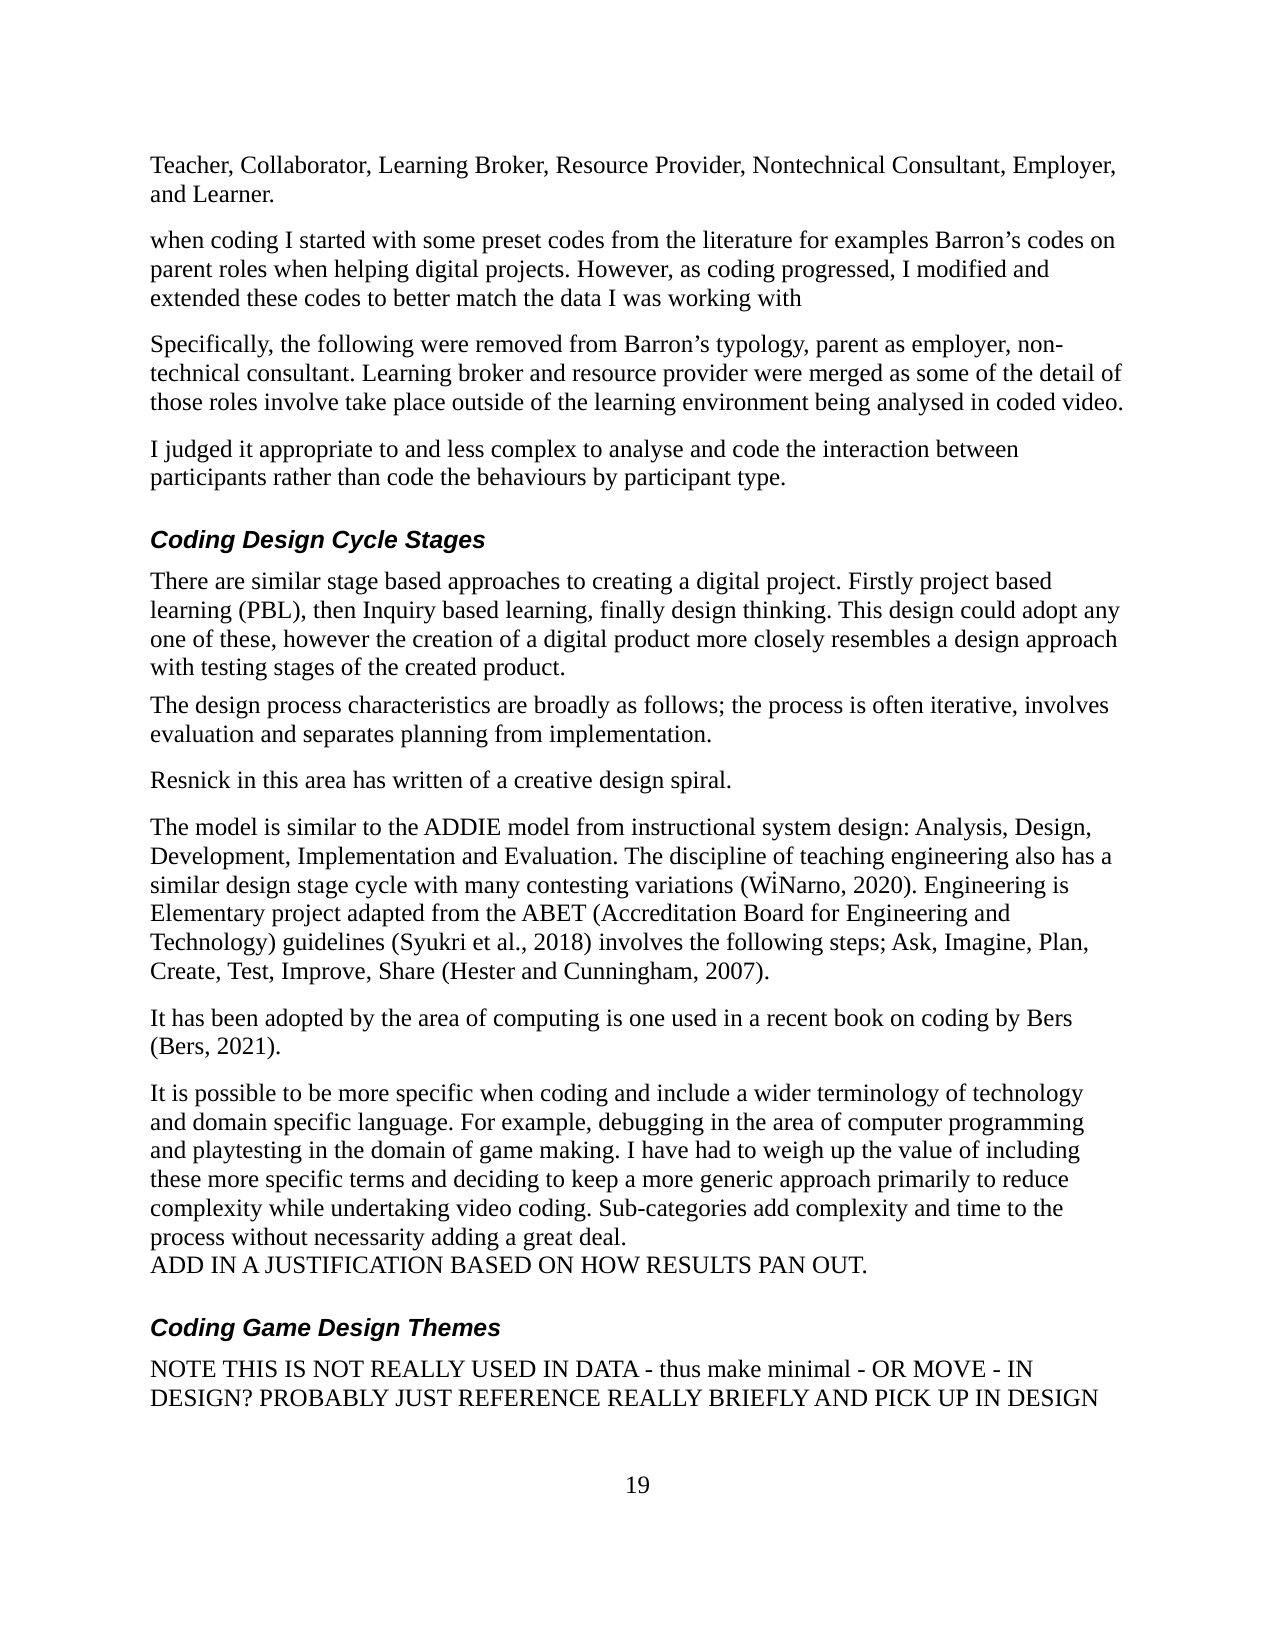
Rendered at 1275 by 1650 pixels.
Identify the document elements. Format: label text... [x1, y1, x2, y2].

text It is possible to be more specific when coding and include a wider terminology of technology and domain specific language. For example, debugging in the area of computer programming and playtesting in the domain of game making. I have had to weigh up the value of including these more specific terms and deciding to keep a more generic approach primarily to reduce complexity while undertaking video coding. Sub-categories add complexity and time to the process without necessarity adding a great deal. ADD IN A JUSTIFICATION BASED ON HOW RESULTS PAN OUT. [150, 1078, 1125, 1279]
text Teacher, Collaborator, Learning Broker, Resource Provider, Nontechnical Consultant, Employer, and Learner. [150, 150, 1125, 207]
text It has been adopted by the area of computing is one used in a recent book on coding by Bers (Bers, 2021). [150, 1003, 1125, 1060]
text Resnick in this area has written of a creative design spiral. [150, 766, 1125, 794]
text The design process characteristics are broadly as follows; the process is often iterative, involves evaluation and separates planning from implementation. [150, 690, 1125, 748]
subtitle Coding Game Design Themes [150, 1313, 1125, 1342]
text There are similar stage based approaches to creating a digital project. Firstly project based learning (PBL), then Inquiry based learning, finally design thinking. This design could adopt any one of these, however the creation of a digital product more closely resembles a design approach with testing stages of the created product. [150, 566, 1125, 681]
subtitle Coding Design Cycle Stages [150, 525, 1125, 554]
text Specifically, the following were removed from Barron’s typology, parent as employer, non-technical consultant. Learning broker and resource provider were merged as some of the detail of those roles involve take place outside of the learning environment being analysed in coded video. [150, 329, 1125, 416]
text I judged it appropriate to and less complex to analyse and code the interaction between participants rather than code the behaviours by participant type. [150, 434, 1125, 491]
text NOTE THIS IS NOT REALLY USED IN DATA - thus make minimal - OR MOVE - IN DESIGN? PROBABLY JUST REFERENCE REALLY BRIEFLY AND PICK UP IN DESIGN [150, 1354, 1125, 1412]
text The model is similar to the ADDIE model from instructional system design: Analysis, Design, Development, Implementation and Evaluation. The discipline of teaching engineering also has a similar design stage cycle with many contesting variations (Wi̇Narno, 2020). Engineering is Elementary project adapted from the ABET (Accreditation Board for Engineering and Technology) guidelines (Syukri et al., 2018) involves the following steps; Ask, Imagine, Plan, Create, Test, Improve, Share (Hester and Cunningham, 2007). [150, 812, 1125, 985]
text when coding I started with some preset codes from the literature for examples Barron’s codes on parent roles when helping digital projects. However, as coding progressed, I modified and extended these codes to better match the data I was working with [150, 225, 1125, 312]
